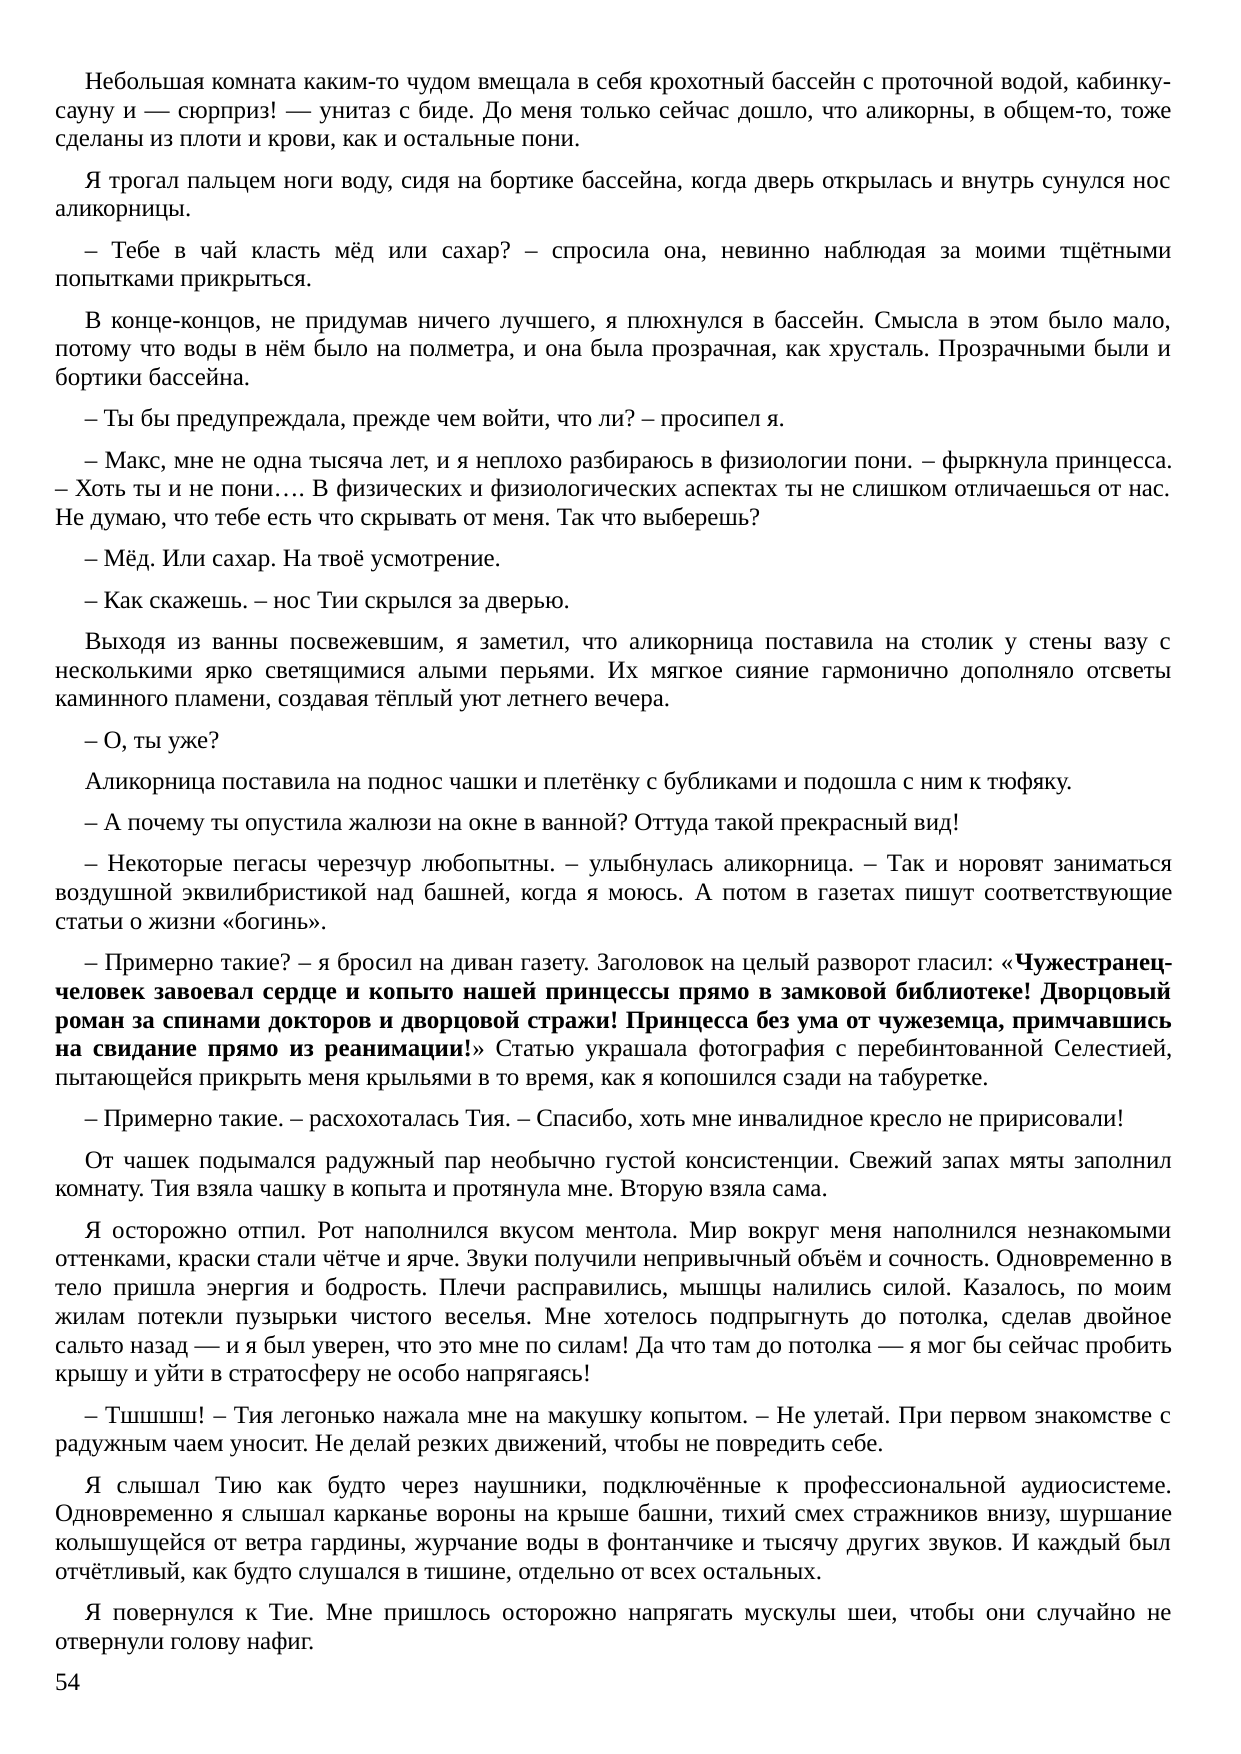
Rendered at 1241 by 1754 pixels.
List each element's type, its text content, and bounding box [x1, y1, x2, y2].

text – Тебе в чай класть мёд или сахар? – спросила она, невинно наблюдая за моими тщётными попытками прикрыться. [55, 235, 1173, 292]
text – Мёд. Или сахар. На твоё усмотрение. [55, 543, 1173, 572]
text – А почему ты опустила жалюзи на окне в ванной? Оттуда такой прекрасный вид! [55, 807, 1173, 836]
text Небольшая комната каким-то чудом вмещала в себя крохотный бассейн с проточной водой, кабинку-сауну и — сюрприз! — унитаз с биде. До меня только сейчас дошло, что аликорны, в общем-то, тоже сделаны из плоти и крови, как и остальные пони. [55, 66, 1173, 152]
text Я осторожно отпил. Рот наполнился вкусом ментола. Мир вокруг меня наполнился незнакомыми оттенками, краски стали чётче и ярче. Звуки получили непривычный объём и сочность. Одновременно в тело пришла энергия и бодрость. Плечи расправились, мышцы налились силой. Казалось, по моим жилам потекли пузырьки чистого веселья. Мне хотелось подпрыгнуть до потолка, сделав двойное сальто назад — и я был уверен, что это мне по силам! Да что там до потолка — я мог бы сейчас пробить крышу и уйти в стратосферу не особо напрягаясь! [55, 1215, 1173, 1387]
text – Примерно такие. – расхохоталась Тия. – Спасибо, хоть мне инвалидное кресло не пририсовали! [55, 1103, 1173, 1132]
text Аликорница поставила на поднос чашки и плетёнку с бубликами и подошла с ним к тюфяку. [55, 766, 1173, 795]
text – Тшшшш! – Тия легонько нажала мне на макушку копытом. – Не улетай. При первом знакомстве с радужным чаем уносит. Не делай резких движений, чтобы не повредить себе. [55, 1400, 1173, 1457]
text Я слышал Тию как будто через наушники, подключённые к профессиональной аудиосистеме. Одновременно я слышал карканье вороны на крыше башни, тихий смех стражников внизу, шуршание колышущейся от ветра гардины, журчание воды в фонтанчике и тысячу других звуков. И каждый был отчётливый, как будто слушался в тишине, отдельно от всех остальных. [55, 1470, 1173, 1585]
text Выходя из ванны посвежевшим, я заметил, что аликорница поставила на столик у стены вазу с несколькими ярко светящимися алыми перьями. Их мягкое сияние гармонично дополняло отсветы каминного пламени, создавая тёплый уют летнего вечера. [55, 626, 1173, 712]
text Я трогал пальцем ноги воду, сидя на бортике бассейна, когда дверь открылась и внутрь сунулся нос аликорницы. [55, 165, 1173, 222]
text От чашек подымался радужный пар необычно густой консистенции. Свежий запах мяты заполнил комнату. Тия взяла чашку в копыта и протянула мне. Вторую взяла сама. [55, 1145, 1173, 1202]
text Я повернулся к Тие. Мне пришлось осторожно напрягать мускулы шеи, чтобы они случайно не отвернули голову нафиг. [55, 1597, 1173, 1655]
text – Некоторые пегасы черезчур любопытны. – улыбнулась аликорница. – Так и норовят заниматься воздушной эквилибристикой над башней, когда я моюсь. А потом в газетах пишут соответствующие статьи о жизни «богинь». [55, 848, 1173, 935]
text – Ты бы предупреждала, прежде чем войти, что ли? – просипел я. [55, 403, 1173, 432]
text – Как скажешь. – нос Тии скрылся за дверью. [55, 585, 1173, 613]
text – Примерно такие? – я бросил на диван газету. Заголовок на целый разворот гласил: «Чужестранец-человек завоевал сердце и копыто нашей принцессы прямо в замковой библиотеке! Дворцовый роман за спинами докторов и дворцовой стражи! Принцесса без ума от чужеземца, примчавшись на свидание прямо из реанимации!» Статью украшала фотография с перебинтованной Селестией, пытающейся прикрыть меня крыльями в то время, как я копошился сзади на табуретке. [55, 947, 1173, 1091]
text – Макс, мне не одна тысяча лет, и я неплохо разбираюсь в физиологии пони. – фыркнула принцесса. – Хоть ты и не пони…. В физических и физиологических аспектах ты не слишком отличаешься от нас. Не думаю, что тебе есть что скрывать от меня. Так что выберешь? [55, 445, 1173, 531]
text В конце-концов, не придумав ничего лучшего, я плюхнулся в бассейн. Смысла в этом было мало, потому что воды в нём было на полметра, и она была прозрачная, как хрусталь. Прозрачными были и бортики бассейна. [55, 305, 1173, 391]
text – О, ты уже? [55, 725, 1173, 753]
